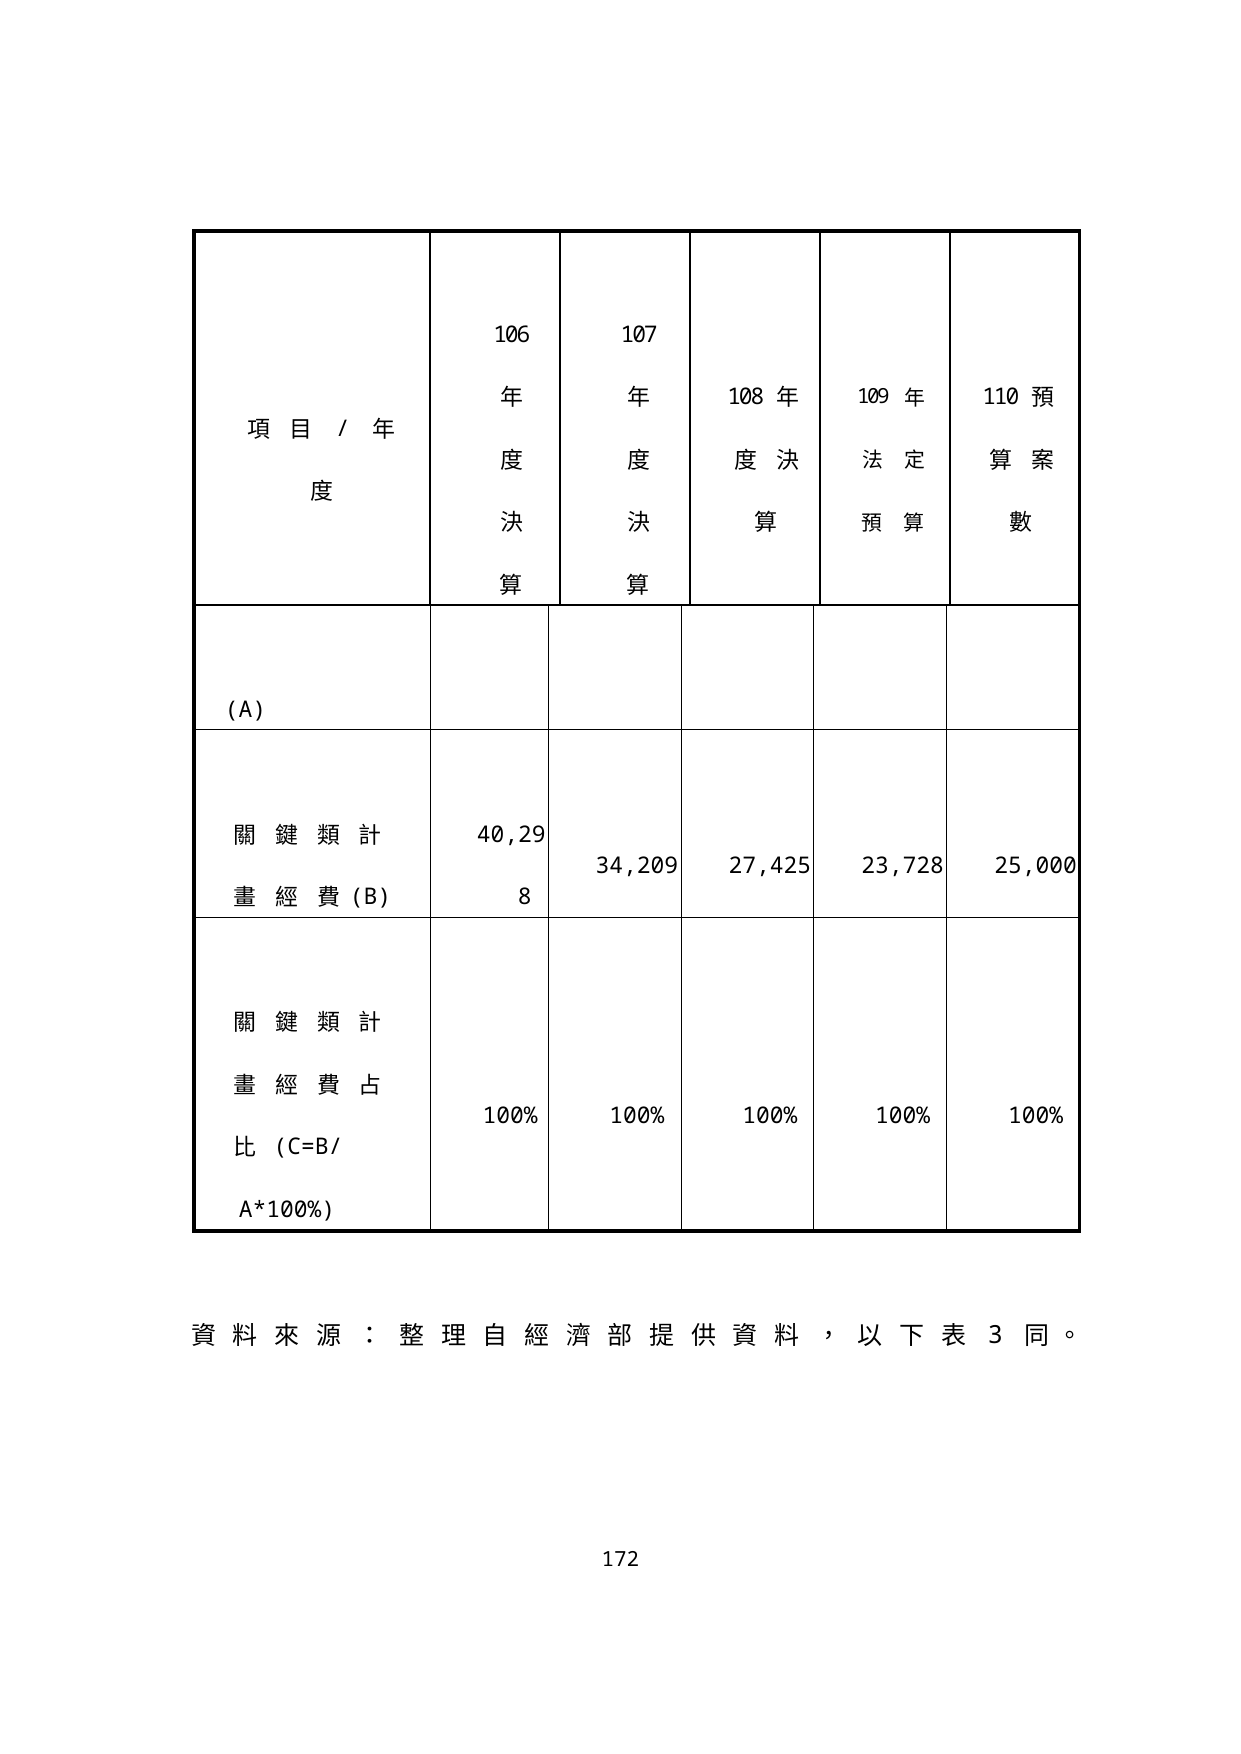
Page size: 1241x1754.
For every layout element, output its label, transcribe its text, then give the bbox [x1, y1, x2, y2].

table_header 項目/年度 [196, 233, 429, 604]
table_cell 34,209 [549, 730, 681, 917]
table_cell 100% [682, 918, 813, 1229]
table_cell 關鍵類計畫經費占比(C=B/A*100%) [196, 918, 430, 1229]
table_cell [682, 606, 813, 729]
table_header 106年度決算 [431, 233, 559, 604]
table_cell 23,728 [814, 730, 946, 917]
table_cell 40,298 [431, 730, 548, 917]
table_header 110預算案數 [951, 233, 1078, 604]
table_cell 100% [431, 918, 548, 1229]
table_cell [814, 606, 946, 729]
table_cell [549, 606, 681, 729]
table_cell 100% [814, 918, 946, 1229]
table_header 108年度決算 [691, 233, 819, 604]
table_cell 關鍵類計畫經費(B) [196, 730, 430, 917]
text 資料來源：整理自經濟部提供資料，以下表3同。 [183, 1292, 1058, 1354]
table_cell 100% [947, 918, 1078, 1229]
table_cell [947, 606, 1078, 729]
table_header 109年法定預算 [821, 233, 949, 604]
table_cell 27,425 [682, 730, 813, 917]
table_cell 100% [549, 918, 681, 1229]
table_header 107年度決算 [561, 233, 689, 604]
table_cell 25,000 [947, 730, 1078, 917]
table_cell [431, 606, 548, 729]
table_cell (A) [196, 606, 430, 729]
